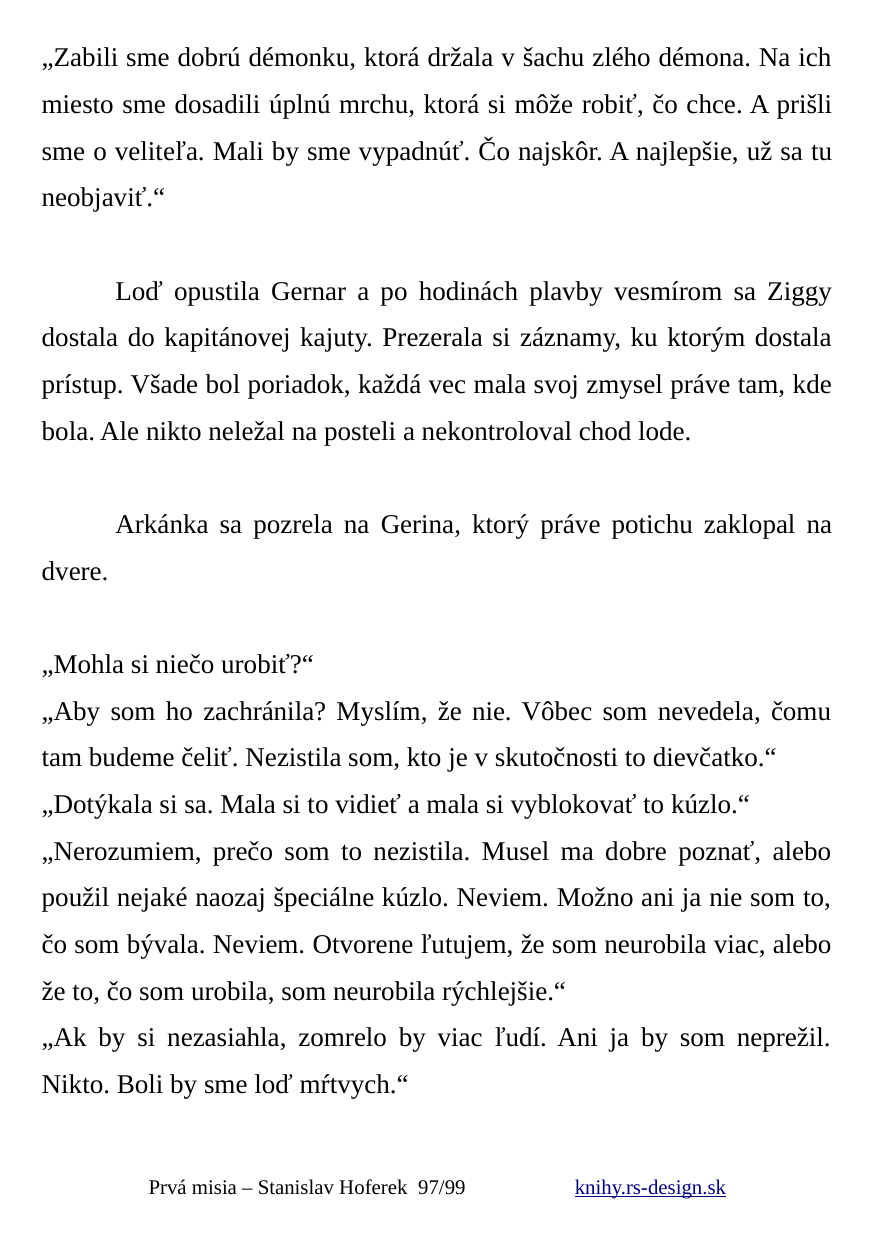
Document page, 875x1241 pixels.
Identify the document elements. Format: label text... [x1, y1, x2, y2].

text „Mohla si niečo urobiť?“ [41, 648, 833, 679]
text Arkánka sa pozrela na Gerina, ktorý práve potichu zaklopal na dvere. [41, 508, 833, 586]
text „Dotýkala si sa. Mala si to vidieť a mala si vyblokovať to kúzlo.“ [41, 788, 833, 819]
text „Aby som ho zachránila? Myslím, že nie. Vôbec som nevedela, čomu tam budeme čeliť. Nezistila som, kto je v skutočnosti to dievčatko.“ [41, 695, 833, 772]
text „Nerozumiem, prečo som to nezistila. Musel ma dobre poznať, alebo použil nejaké naozaj špeciálne kúzlo. Neviem. Možno ani ja nie som to, čo som bývala. Neviem. Otvorene ľutujem, že som neurobila viac, alebo že to, čo som urobila, som neurobila rýchlejšie.“ [41, 835, 833, 1006]
text „Zabili sme dobrú démonku, ktorá držala v šachu zlého démona. Na ich miesto sme dosadili úplnú mrchu, ktorá si môže robiť, čo chce. A prišli sme o veliteľa. Mali by sme vypadnúť. Čo najskôr. A najlepšie, už sa tu neobjaviť.“ [41, 41, 833, 212]
text „Ak by si nezasiahla, zomrelo by viac ľudí. Ani ja by som neprežil. Nikto. Boli by sme loď mŕtvych.“ [41, 1021, 833, 1099]
text Loď opustila Gernar a po hodinách plavby vesmírom sa Ziggy dostala do kapitánovej kajuty. Prezerala si záznamy, ku ktorým dostala prístup. Všade bol poriadok, každá vec mala svoj zmysel práve tam, kde bola. Ale nikto neležal na posteli a nekontroloval chod lode. [41, 275, 833, 446]
